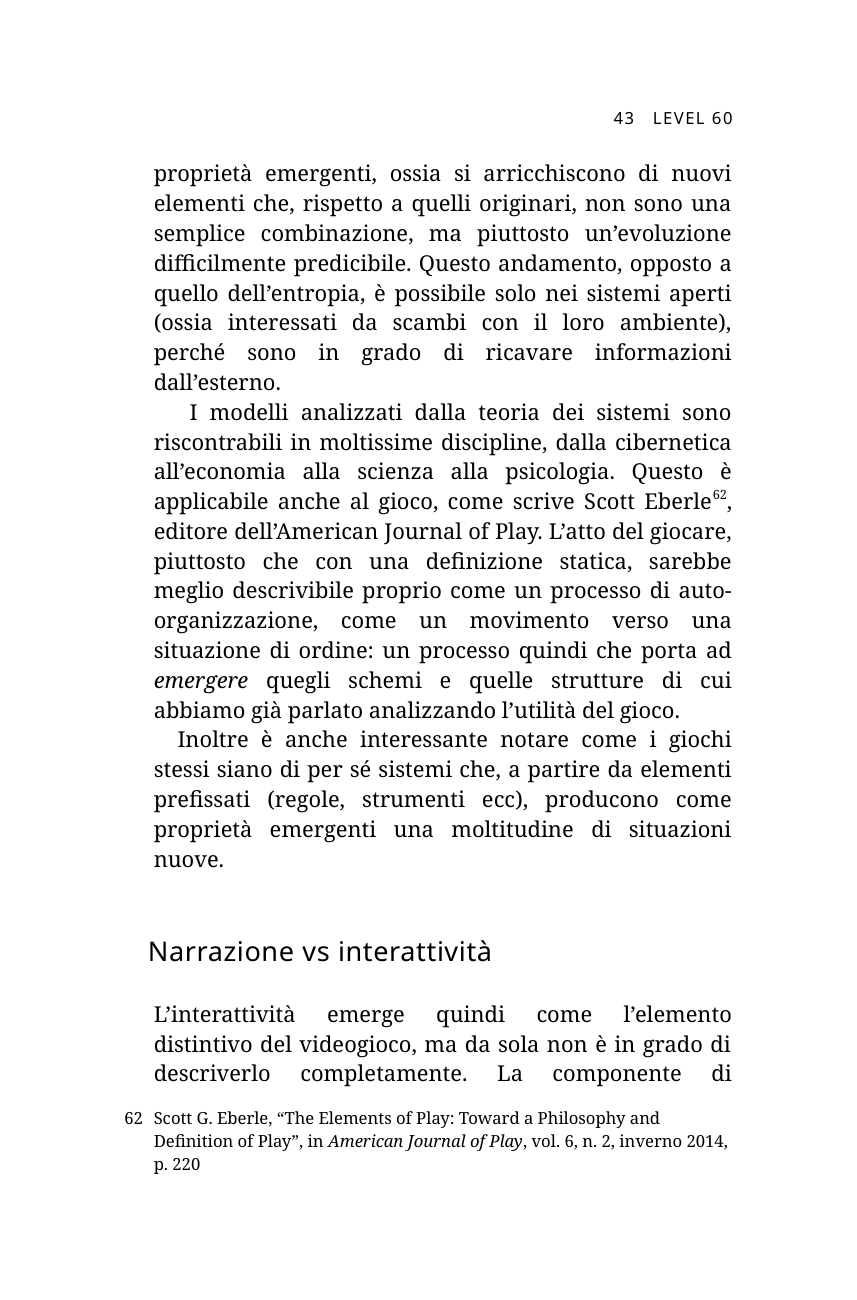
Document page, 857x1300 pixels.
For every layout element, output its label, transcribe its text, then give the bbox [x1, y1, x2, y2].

text L’interattività emerge quindi come l’elemento distintivo del videogioco, ma da sola non è in grado di descriverlo completamente. La componente di [153, 999, 732, 1088]
subtitle Narrazione vs interattività [148, 932, 732, 969]
text Inoltre è anche interessante notare come i giochi stessi siano di per sé sistemi che, a partire da elementi prefissati (regole, strumenti ecc), producono come proprietà emergenti una moltitudine di situazioni nuove. [153, 724, 732, 873]
text I modelli analizzati dalla teoria dei sistemi sono riscontrabili in moltissime discipline, dalla cibernetica all’economia alla scienza alla psicologia. Questo è applicabile anche al gioco, come scrive Scott Eberle, editore dell’American Journal of Play. L’atto del giocare, piuttosto che con una definizione statica, sarebbe meglio descrivibile proprio come un processo di auto-organizzazione, come un movimento verso una situazione di ordine: un processo quindi che porta ad emergere quegli schemi e quelle strutture di cui abbiamo già parlato analizzando l’utilità del gioco. [153, 397, 732, 724]
text proprietà emergenti, ossia si arricchiscono di nuovi elementi che, rispetto a quelli originari, non sono una semplice combinazione, ma piuttosto un’evoluzione difficilmente predicibile. Questo andamento, opposto a quello dell’entropia, è possibile solo nei sistemi aperti (ossia interessati da scambi con il loro ambiente), perché sono in grado di ricavare informazioni dall’esterno. [153, 158, 732, 397]
text Scott G. Eberle, “The Elements of Play: Toward a Philosophy and Definition of Play”, in American Journal of Play, vol. 6, n. 2, inverno 2014, p. 220 [124, 1107, 732, 1175]
